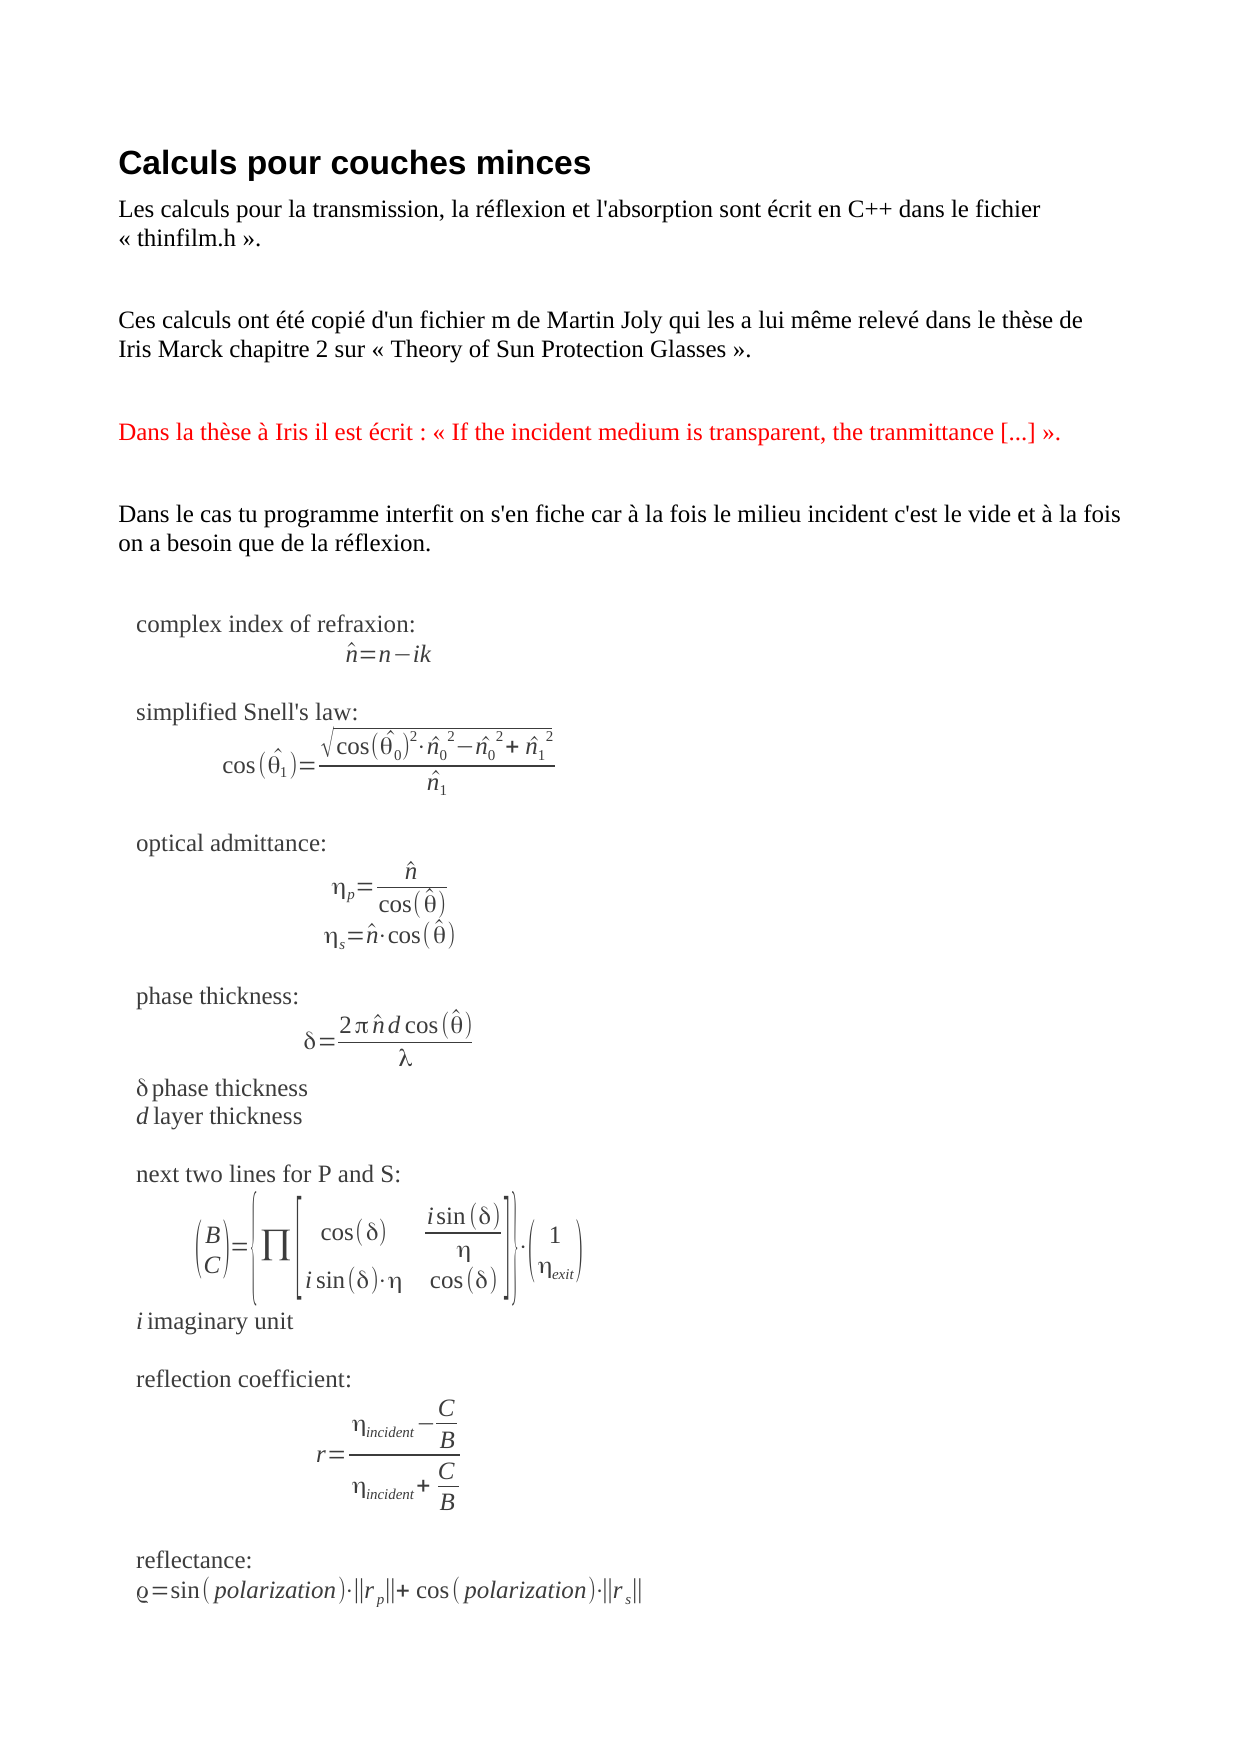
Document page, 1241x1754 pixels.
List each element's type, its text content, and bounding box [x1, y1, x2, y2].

text Ces calculs ont été copié d'un fichier m de Martin Joly qui les a lui même relevé dans le thèse de Iris Marck chapitre 2 sur « Theory of Sun Protection Glasses ». [118, 306, 1122, 363]
text Dans le cas tu programme interfit on s'en fiche car à la fois le milieu incident c'est le vide et à la fois on a besoin que de la réflexion. [118, 499, 1122, 557]
subtitle Calculs pour couches minces [118, 143, 1122, 182]
text Dans la thèse à Iris il est écrit : « If the incident medium is transparent, the tranmittance [...] ». [118, 417, 1122, 446]
text Les calculs pour la transmission, la réflexion et l'absorption sont écrit en C++ dans le fichier « thinfilm.h ». [118, 194, 1122, 252]
